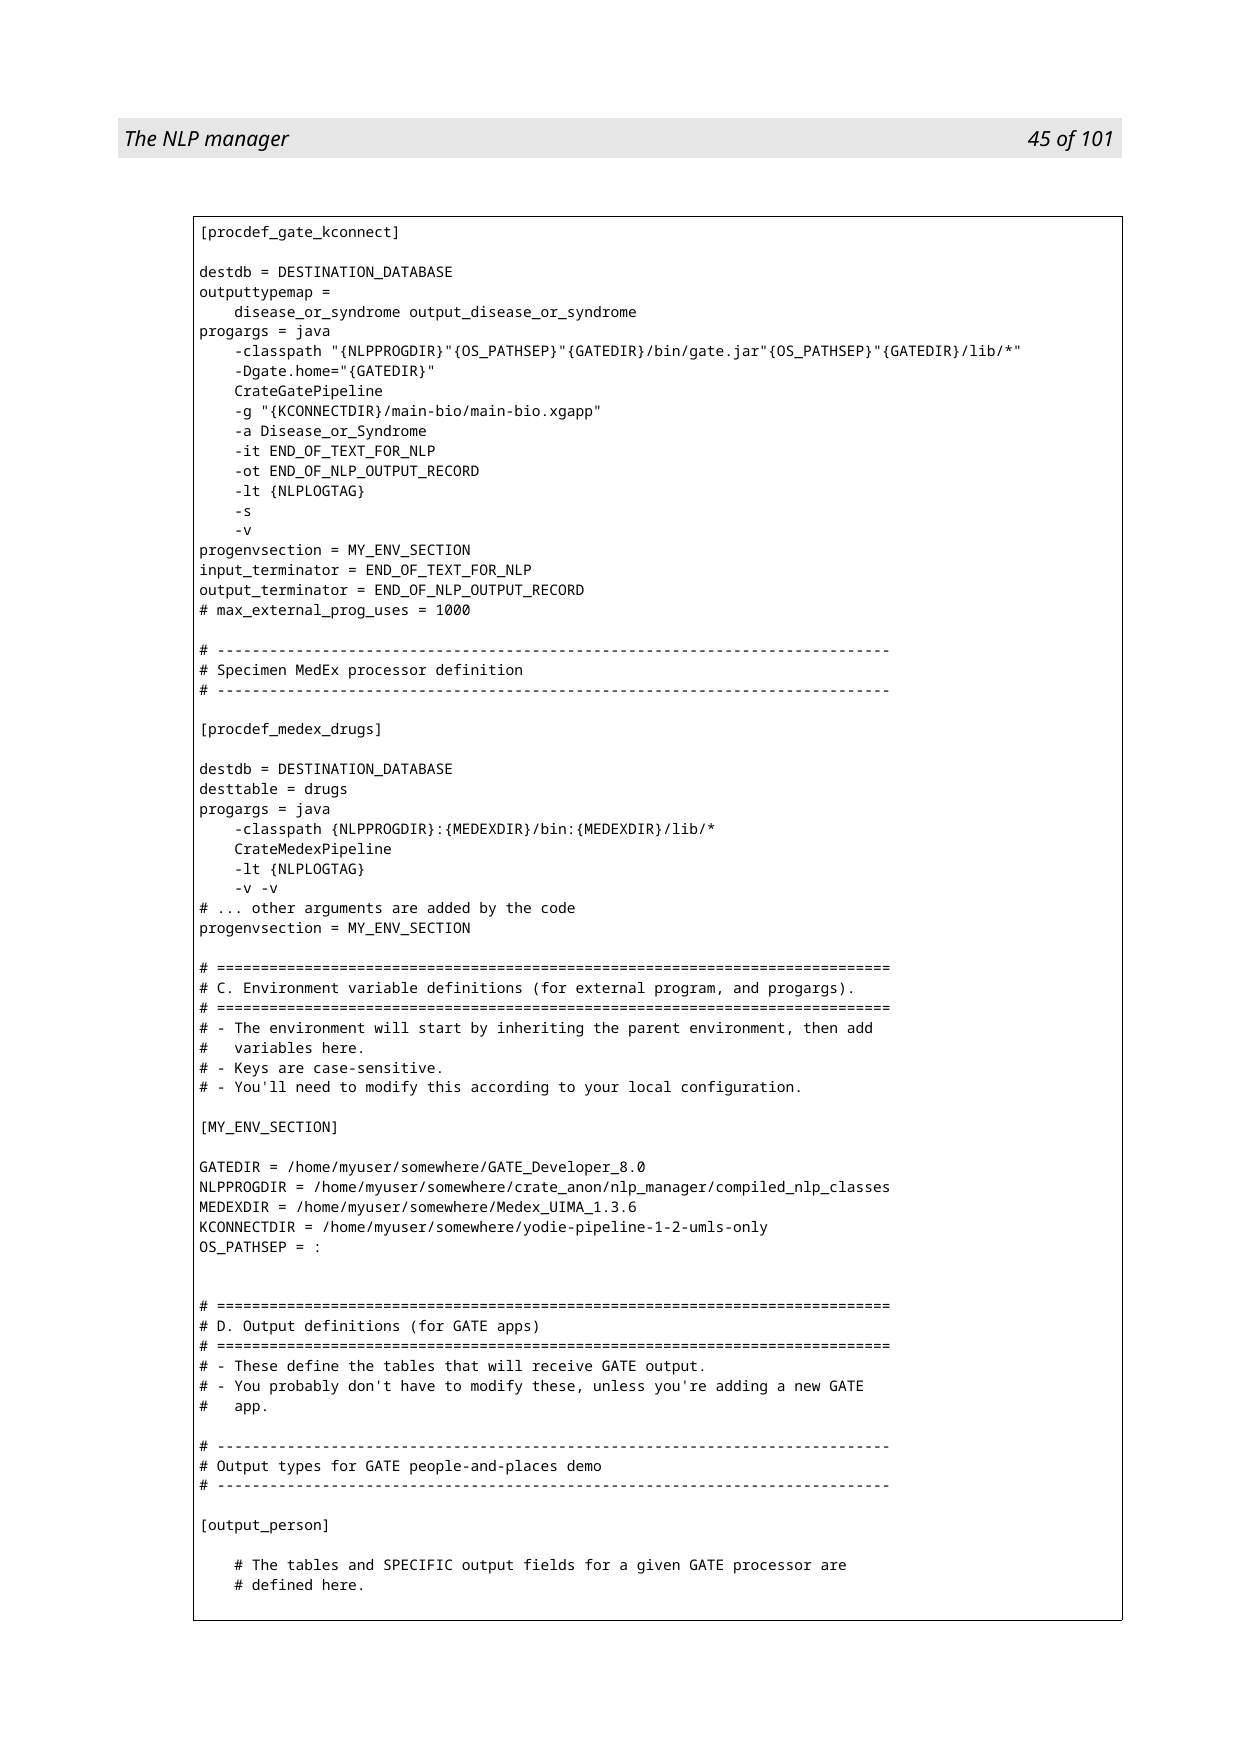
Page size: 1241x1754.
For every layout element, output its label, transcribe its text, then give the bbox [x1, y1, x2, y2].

table_header ----------------------------------------------------------------------------- [procdef_gate_kconnect] destdb = DESTINATION_DATABASE outputtypemap = disease_or_syndrome output_disease_or_syndrome progargs = java -classpath "{NLPPROGDIR}"{OS_PATHSEP}"{GATEDIR}/bin/gate.jar"{OS_PATHSEP}"{GATEDIR}/lib/*" -Dgate.home="{GATEDIR}" CrateGatePipeline -g "{KCONNECTDIR}/main-bio/main-bio.xgapp" -a Disease_or_Syndrome -it END_OF_TEXT_FOR_NLP -ot END_OF_NLP_OUTPUT_RECORD -lt {NLPLOGTAG} -s -v progenvsection = MY_ENV_SECTION input_terminator = END_OF_TEXT_FOR_NLP output_terminator = END_OF_NLP_OUTPUT_RECORD # max_external_prog_uses = 1000 # ----------------------------------------------------------------------------- # Specimen MedEx processor definition # ----------------------------------------------------------------------------- [procdef_medex_drugs] destdb = DESTINATION_DATABASE desttable = drugs progargs = java -classpath {NLPPROGDIR}:{MEDEXDIR}/bin:{MEDEXDIR}/lib/* CrateMedexPipeline -lt {NLPLOGTAG} -v -v # ... other arguments are added by the code progenvsection = MY_ENV_SECTION # ============================================================================= # C. Environment variable definitions (for external program, and progargs). # ============================================================================= # - The environment will start by inheriting the parent environment, then add # variables here. # - Keys are case-sensitive. # - You'll need to modify this according to your local configuration. [MY_ENV_SECTION] GATEDIR = /home/myuser/somewhere/GATE_Developer_8.0 NLPPROGDIR = /home/myuser/somewhere/crate_anon/nlp_manager/compiled_nlp_classes MEDEXDIR = /home/myuser/somewhere/Medex_UIMA_1.3.6 KCONNECTDIR = /home/myuser/somewhere/yodie-pipeline-1-2-umls-only OS_PATHSEP = : # ============================================================================= # D. Output definitions (for GATE apps) # ============================================================================= # - These define the tables that will receive GATE output. # - You probably don't have to modify these, unless you're adding a new GATE # app. # ----------------------------------------------------------------------------- # Output types for GATE people-and-places demo # ----------------------------------------------------------------------------- [output_person] # The tables and SPECIFIC output fields for a given GATE processor are # defined here. [194, 217, 1122, 1620]
